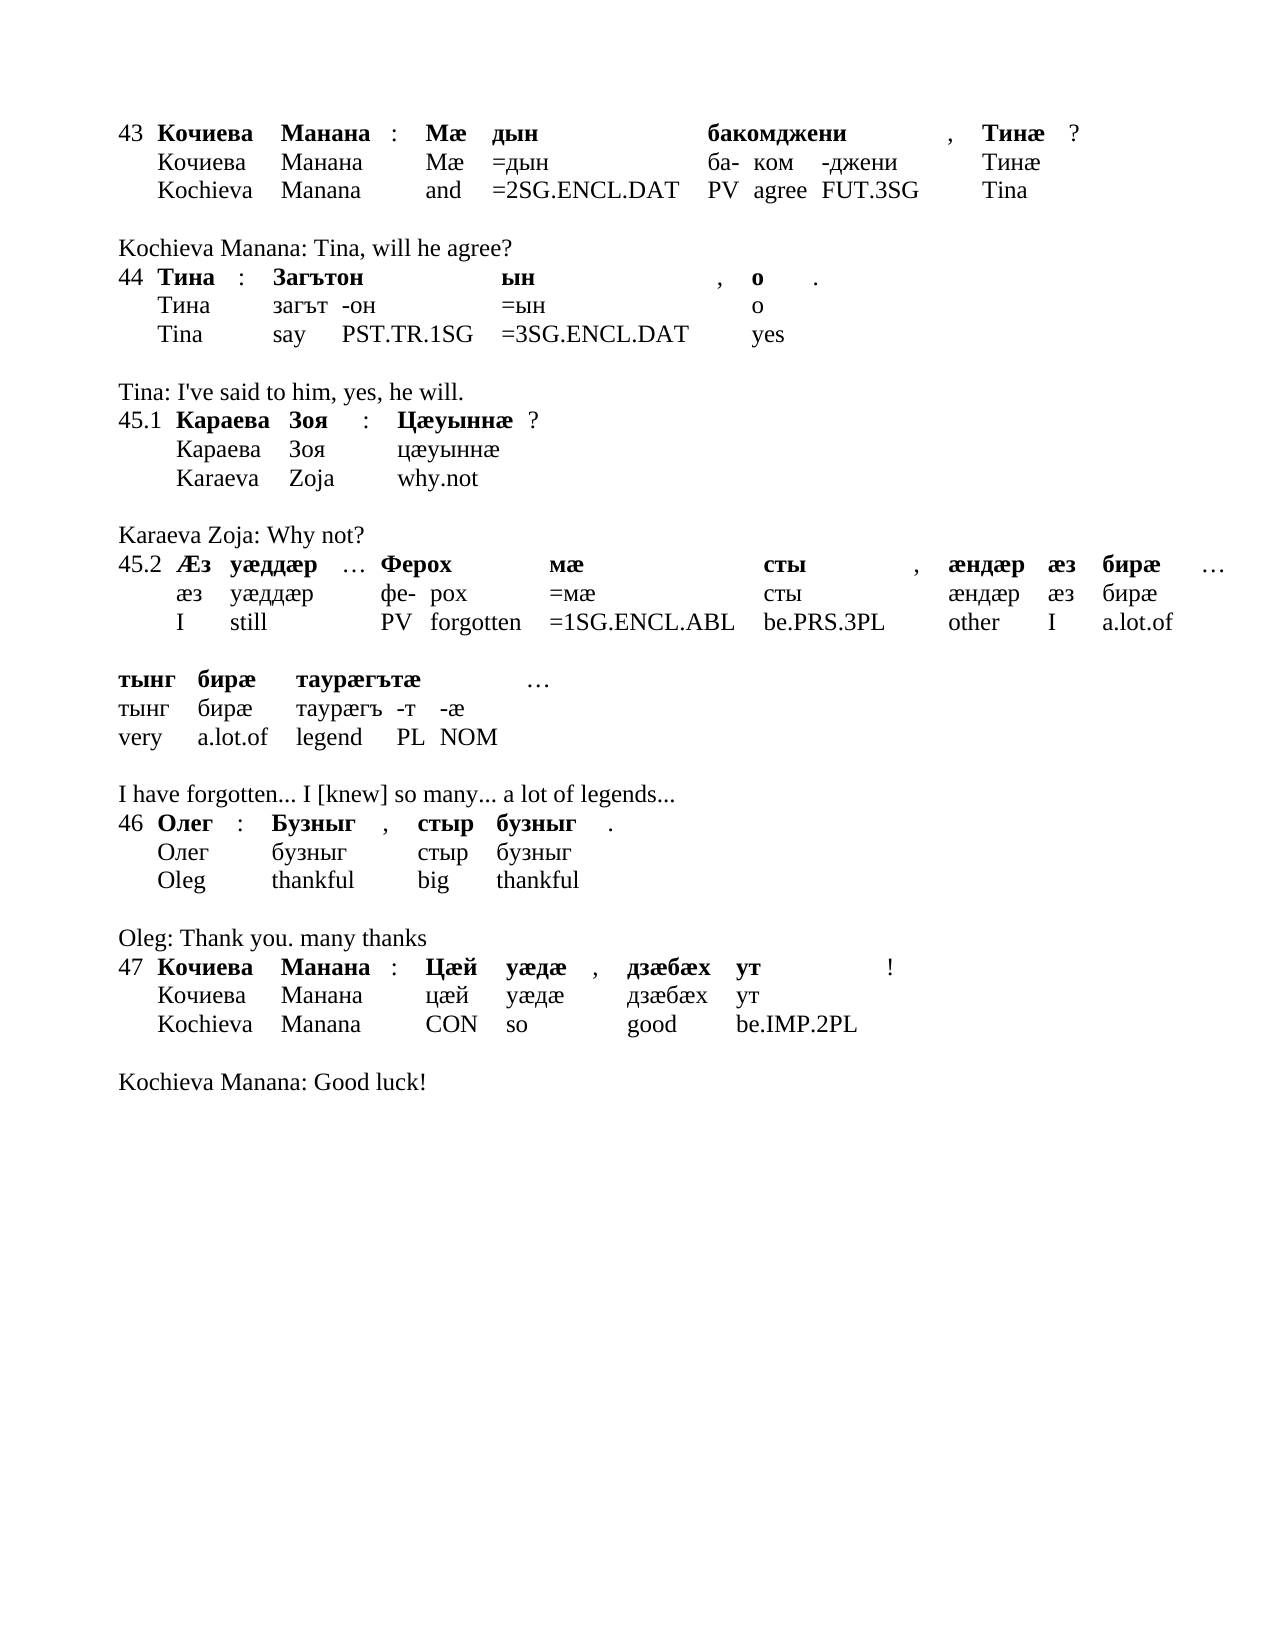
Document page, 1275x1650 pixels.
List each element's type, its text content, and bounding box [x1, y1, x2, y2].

text NOM [439, 722, 498, 751]
text æз [1048, 578, 1074, 607]
text 47 [118, 952, 143, 981]
text бирæ [197, 693, 268, 722]
text цæй [425, 981, 478, 1009]
text ын [501, 262, 703, 291]
text 44 [118, 262, 143, 291]
text Манана [281, 981, 363, 1009]
text -æ [439, 693, 498, 722]
text Karaeva Zoja: Why not? [118, 521, 1249, 549]
text PV [380, 607, 416, 636]
text бирæ [1102, 549, 1187, 578]
text ? [528, 406, 549, 434]
text ут [736, 981, 858, 1009]
text yes [751, 319, 785, 348]
text , [913, 549, 934, 578]
text … [341, 549, 367, 578]
text уæддæр [230, 578, 314, 607]
text so [506, 1009, 564, 1038]
text Кочиева [157, 118, 267, 147]
text Karaeva [176, 463, 261, 492]
text Tina: I've said to him, yes, he will. [118, 377, 1249, 406]
text … [1201, 549, 1226, 578]
text Зоя [289, 434, 335, 463]
text … [526, 664, 551, 693]
text о [751, 291, 785, 319]
text Кочиева [157, 147, 253, 176]
text цæуыннæ [397, 434, 500, 463]
text Олег [157, 808, 223, 837]
text -т [396, 693, 426, 722]
text CON [425, 1009, 478, 1038]
text , [382, 808, 403, 837]
text Kochieva Manana: Tina, will he agree? [118, 233, 1249, 262]
text Manana [281, 1009, 363, 1038]
text Кочиева [157, 981, 253, 1009]
text о [751, 262, 799, 291]
text FUT.3SG [821, 176, 919, 204]
text big [417, 866, 469, 894]
text дын [492, 118, 693, 147]
text Мæ [425, 147, 464, 176]
text мæ [549, 549, 749, 578]
text ? [1068, 118, 1089, 147]
text ! [886, 952, 907, 981]
text ком [753, 147, 808, 176]
text бирæ [1102, 578, 1173, 607]
text PL [396, 722, 426, 751]
text бирæ [197, 664, 282, 693]
text be.IMP.2PL [736, 1009, 858, 1038]
text =дын [492, 147, 680, 176]
text Oleg [157, 866, 209, 894]
text still [230, 607, 314, 636]
text : [391, 118, 412, 147]
text æндæр [948, 549, 1034, 578]
text I [1048, 607, 1074, 636]
text тынг [118, 693, 169, 722]
text Бузныг [271, 808, 369, 837]
text say [273, 319, 328, 348]
text Тина [157, 291, 210, 319]
text : [238, 262, 259, 291]
text Æз [176, 549, 216, 578]
text Цæй [425, 952, 492, 981]
text таурæгъ [296, 693, 383, 722]
text =мæ [549, 578, 736, 607]
text =1SG.ENCL.ABL [549, 607, 736, 636]
text бузныг [496, 808, 593, 837]
text why.not [397, 463, 500, 492]
text Zoja [289, 463, 335, 492]
text legend [296, 722, 383, 751]
text , [717, 262, 738, 291]
text уæдæ [506, 952, 578, 981]
text Кочиева [157, 952, 267, 981]
text бузныг [496, 837, 580, 866]
text стыр [417, 808, 482, 837]
text very [118, 722, 169, 751]
text æз [176, 578, 202, 607]
text Kochieva [157, 1009, 253, 1038]
text good [627, 1009, 708, 1038]
text PST.TR.1SG [342, 319, 474, 348]
text Зоя [289, 406, 348, 434]
text сты [763, 578, 886, 607]
text Мæ [425, 118, 478, 147]
text forgotten [430, 607, 522, 636]
text Караева [176, 434, 261, 463]
text Kochieva [157, 176, 253, 204]
text Tina [157, 319, 210, 348]
text дзæбæх [627, 952, 722, 981]
text Kochieva Manana: Good luck! [118, 1067, 1249, 1096]
text , [947, 118, 968, 147]
text стыр [417, 837, 469, 866]
text =ын [501, 291, 689, 319]
text уæддæр [230, 549, 328, 578]
text Манана [281, 952, 377, 981]
text Олег [157, 837, 209, 866]
text a.lot.of [1102, 607, 1173, 636]
text дзæбæх [627, 981, 708, 1009]
text Tina [982, 176, 1041, 204]
text : [391, 952, 412, 981]
text æз [1048, 549, 1088, 578]
text thankful [496, 866, 580, 894]
text тынг [118, 664, 183, 693]
text фе- [380, 578, 416, 607]
text бакомджени [707, 118, 933, 147]
text бузныг [271, 837, 355, 866]
text I [176, 607, 202, 636]
text . [812, 262, 833, 291]
text I have forgotten... I [knew] so many... a lot of legends... [118, 779, 1249, 808]
text 46 [118, 808, 143, 837]
text 45.2 [118, 549, 162, 578]
text : [362, 406, 383, 434]
text Тина [157, 262, 224, 291]
text рох [430, 578, 522, 607]
text agree [753, 176, 808, 204]
text æндæр [948, 578, 1020, 607]
text уæдæ [506, 981, 564, 1009]
text Manana [281, 176, 363, 204]
text 43 [118, 118, 143, 147]
text a.lot.of [197, 722, 268, 751]
text , [592, 952, 613, 981]
text =2SG.ENCL.DAT [492, 176, 680, 204]
text Караева [176, 406, 275, 434]
text Oleg: Thank you. many thanks [118, 923, 1249, 952]
text Тинæ [982, 118, 1054, 147]
text Ферох [380, 549, 535, 578]
text =3SG.ENCL.DAT [501, 319, 689, 348]
text загът [273, 291, 328, 319]
text -джени [821, 147, 919, 176]
text Манана [281, 118, 377, 147]
text 45.1 [118, 406, 162, 434]
text thankful [271, 866, 355, 894]
text . [607, 808, 628, 837]
text ба- [707, 147, 739, 176]
text Загътон [273, 262, 487, 291]
text PV [707, 176, 739, 204]
text -он [342, 291, 474, 319]
text Манана [281, 147, 363, 176]
text ут [736, 952, 872, 981]
text and [425, 176, 464, 204]
text Тинæ [982, 147, 1041, 176]
text Цæуыннæ [397, 406, 514, 434]
text : [237, 808, 258, 837]
text be.PRS.3PL [763, 607, 886, 636]
text таурæгътæ [296, 664, 512, 693]
text other [948, 607, 1020, 636]
text сты [763, 549, 899, 578]
